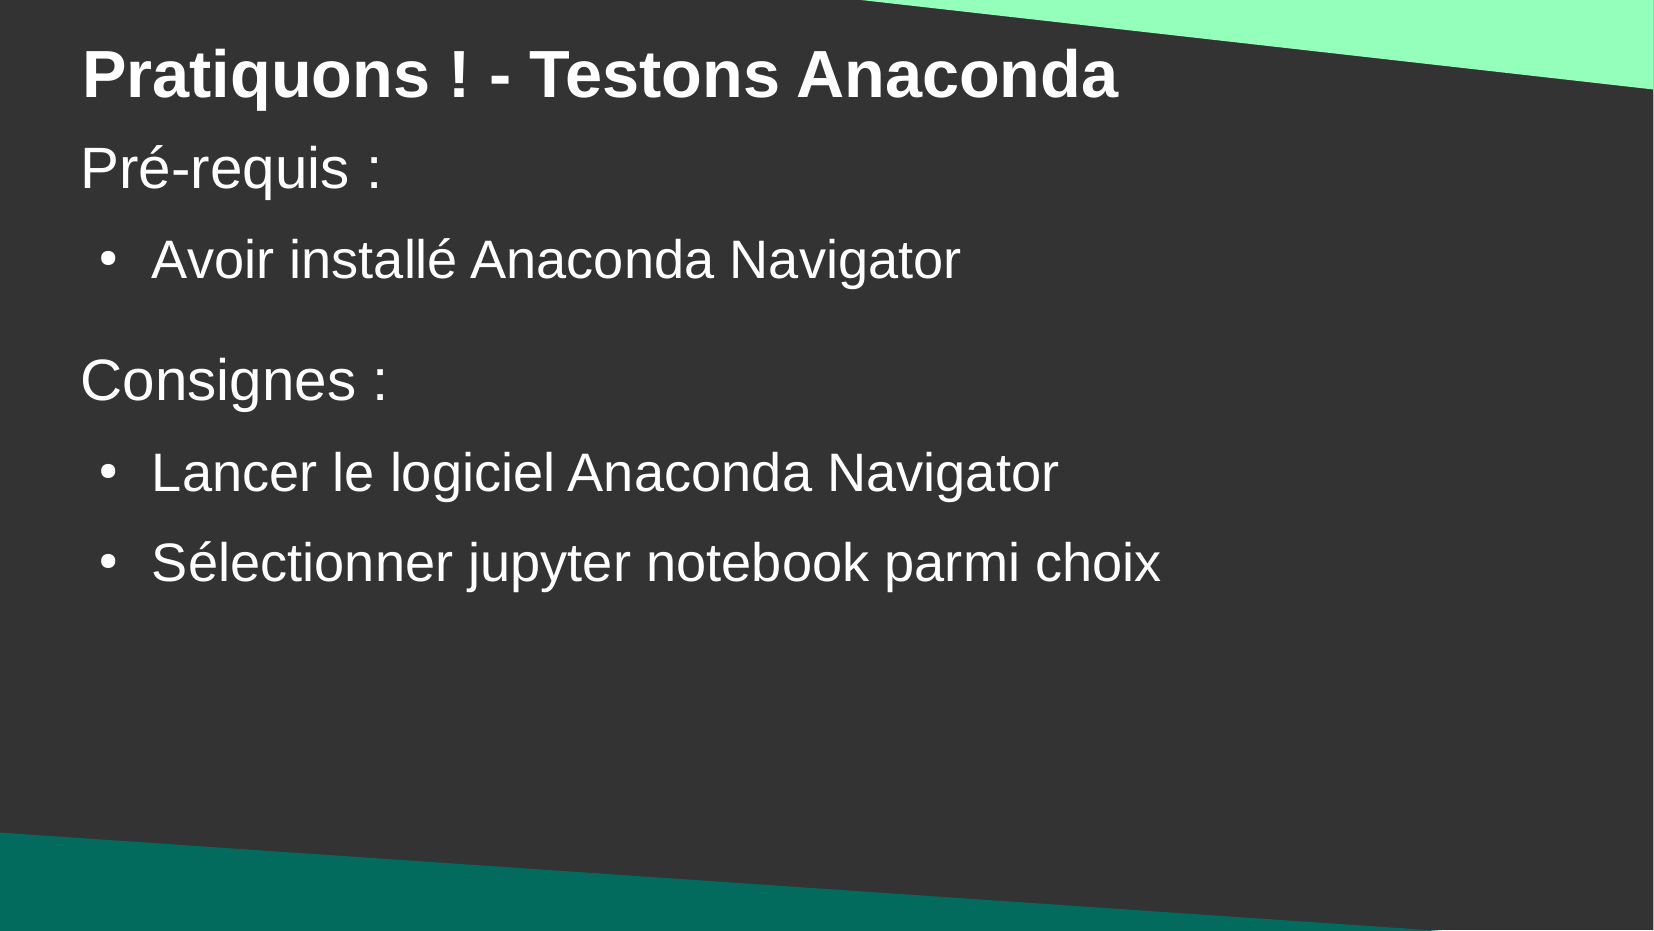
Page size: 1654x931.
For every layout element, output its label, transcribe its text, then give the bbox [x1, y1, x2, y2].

text_box [860, 0, 1654, 90]
list Consignes : Lancer le logiciel Anaconda Navigator Sélectionner jupyter notebook parmi choix [80, 348, 1620, 615]
title Pratiquons ! - Testons Anaconda [82, 37, 1571, 114]
list Pré-requis : Avoir installé Anaconda Navigator [80, 135, 1620, 296]
